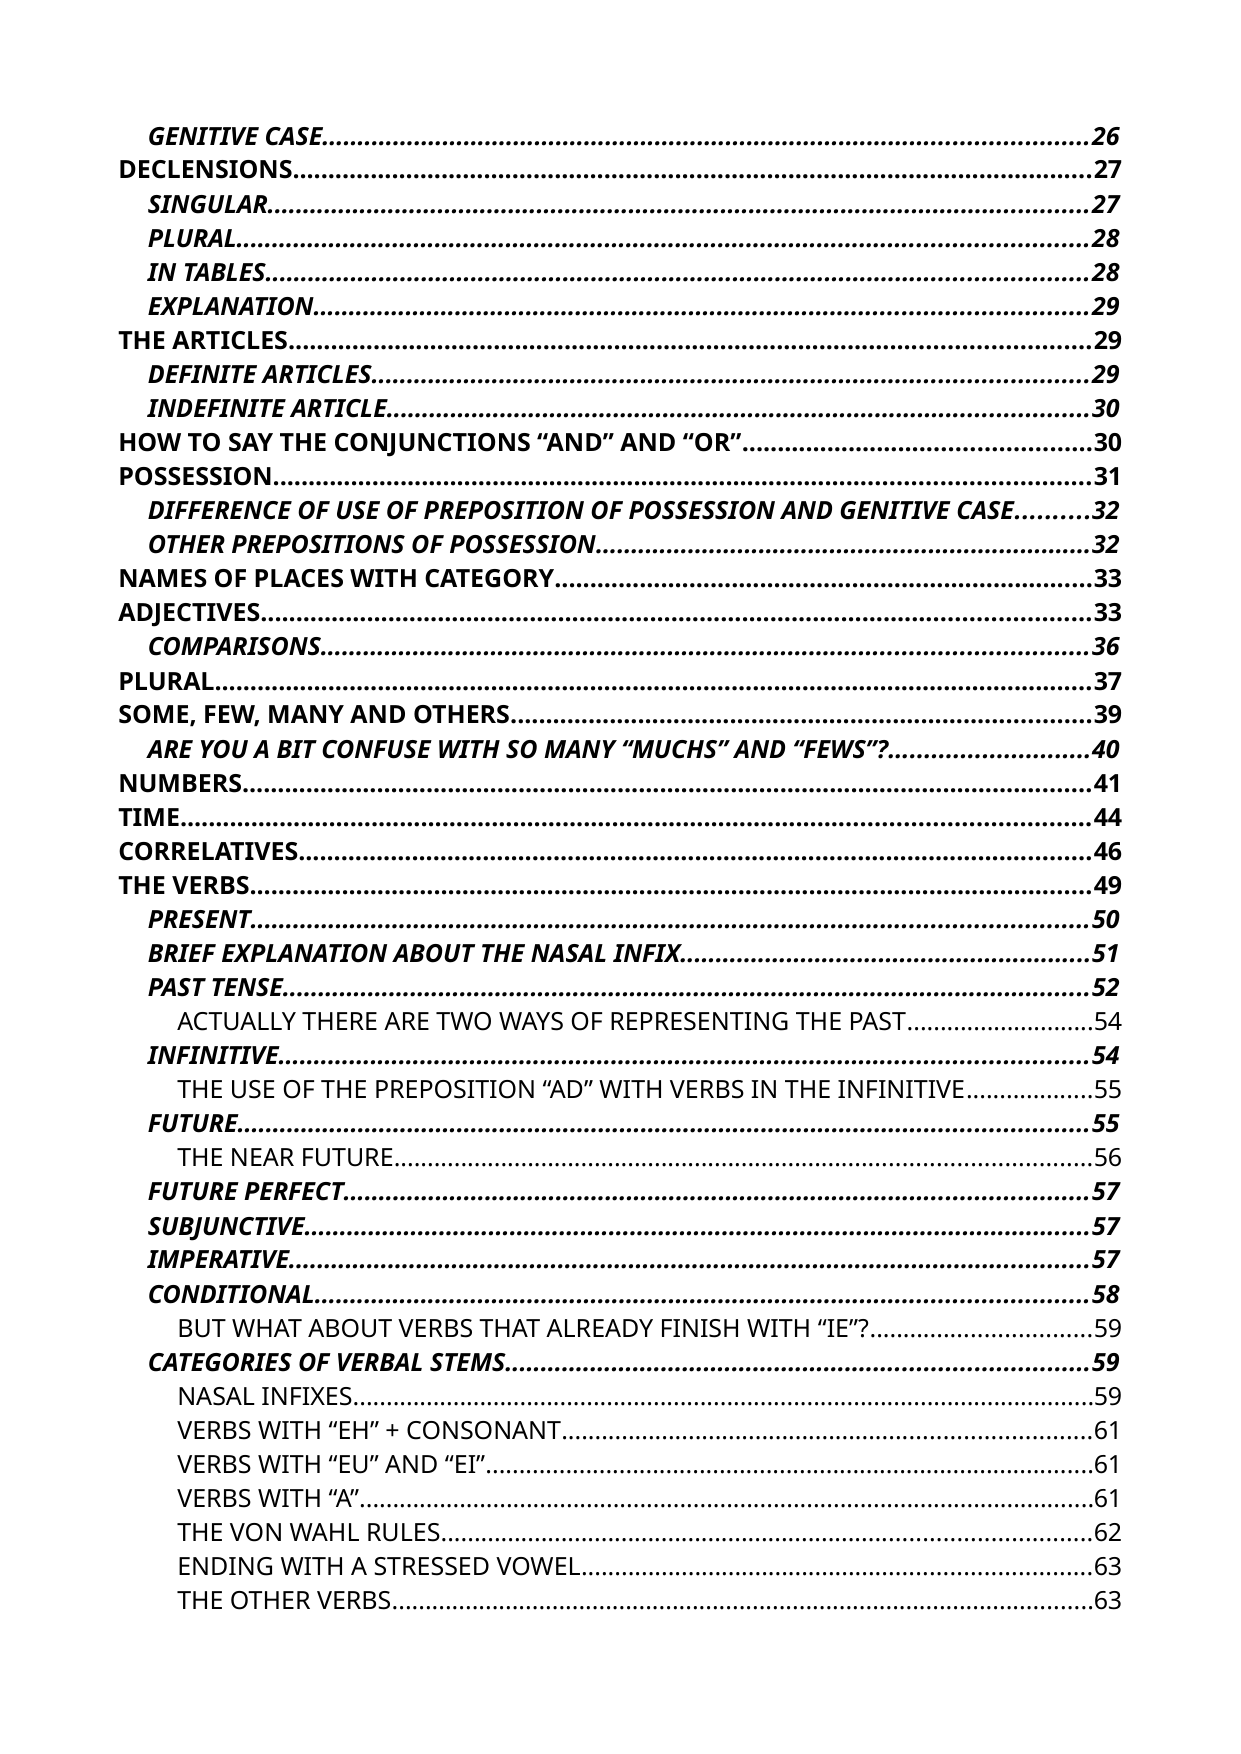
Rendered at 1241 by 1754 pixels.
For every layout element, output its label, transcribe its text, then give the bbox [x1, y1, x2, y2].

text INDEFINITE ARTICLE 30 [148, 391, 1122, 425]
text THE VERBS 49 [118, 867, 1122, 902]
text EXPLANATION 29 [148, 288, 1122, 322]
text GENITIVE CASE 26 [148, 118, 1122, 152]
text ENDING WITH A STRESSED VOWEL 63 [177, 1549, 1122, 1583]
text IMPERATIVE 57 [148, 1242, 1122, 1276]
text PRESENT 50 [148, 902, 1122, 936]
text ACTUALLY THERE ARE TWO WAYS OF REPRESENTING THE PAST 54 [177, 1004, 1122, 1038]
text COMPARISONS 36 [148, 629, 1122, 663]
text POSSESSION 31 [118, 459, 1122, 493]
text THE VON WAHL RULES 62 [177, 1515, 1122, 1549]
text VERBS WITH “A” 61 [177, 1481, 1122, 1515]
text PLURAL 37 [118, 663, 1122, 697]
text ARE YOU A BIT CONFUSE WITH SO MANY “MUCHS” AND “FEWS”? 40 [148, 731, 1122, 765]
text OTHER PREPOSITIONS OF POSSESSION 32 [148, 527, 1122, 561]
text SUBJUNCTIVE 57 [148, 1208, 1122, 1242]
text SINGULAR 27 [148, 186, 1122, 220]
text DEFINITE ARTICLES 29 [148, 357, 1122, 391]
text DECLENSIONS 27 [118, 152, 1122, 186]
text ADJECTIVES 33 [118, 595, 1122, 629]
text VERBS WITH “EU” AND “EI” 61 [177, 1447, 1122, 1481]
text CATEGORIES OF VERBAL STEMS 59 [148, 1344, 1122, 1378]
text CONDITIONAL 58 [148, 1276, 1122, 1310]
text NUMBERS 41 [118, 765, 1122, 799]
text THE OTHER VERBS 63 [177, 1583, 1122, 1617]
text NASAL INFIXES 59 [177, 1378, 1122, 1412]
text THE NEAR FUTURE 56 [177, 1140, 1122, 1174]
text INFINITIVE 54 [148, 1038, 1122, 1072]
text PAST TENSE 52 [148, 970, 1122, 1004]
text CORRELATIVES 46 [118, 833, 1122, 867]
text HOW TO SAY THE CONJUNCTIONS “AND” AND “OR” 30 [118, 425, 1122, 459]
text THE USE OF THE PREPOSITION “AD” WITH VERBS IN THE INFINITIVE 55 [177, 1072, 1122, 1106]
text NAMES OF PLACES WITH CATEGORY 33 [118, 561, 1122, 595]
text VERBS WITH “EH” + CONSONANT 61 [177, 1412, 1122, 1447]
text FUTURE 55 [148, 1106, 1122, 1140]
text FUTURE PERFECT 57 [148, 1174, 1122, 1208]
text SOME, FEW, MANY AND OTHERS 39 [118, 697, 1122, 731]
text THE ARTICLES 29 [118, 322, 1122, 357]
text BRIEF EXPLANATION ABOUT THE NASAL INFIX 51 [148, 936, 1122, 970]
text DIFFERENCE OF USE OF PREPOSITION OF POSSESSION AND GENITIVE CASE 32 [148, 493, 1122, 527]
text PLURAL 28 [148, 220, 1122, 254]
text IN TABLES 28 [148, 254, 1122, 288]
text TIME 44 [118, 799, 1122, 833]
text BUT WHAT ABOUT VERBS THAT ALREADY FINISH WITH “IE”? 59 [177, 1310, 1122, 1344]
